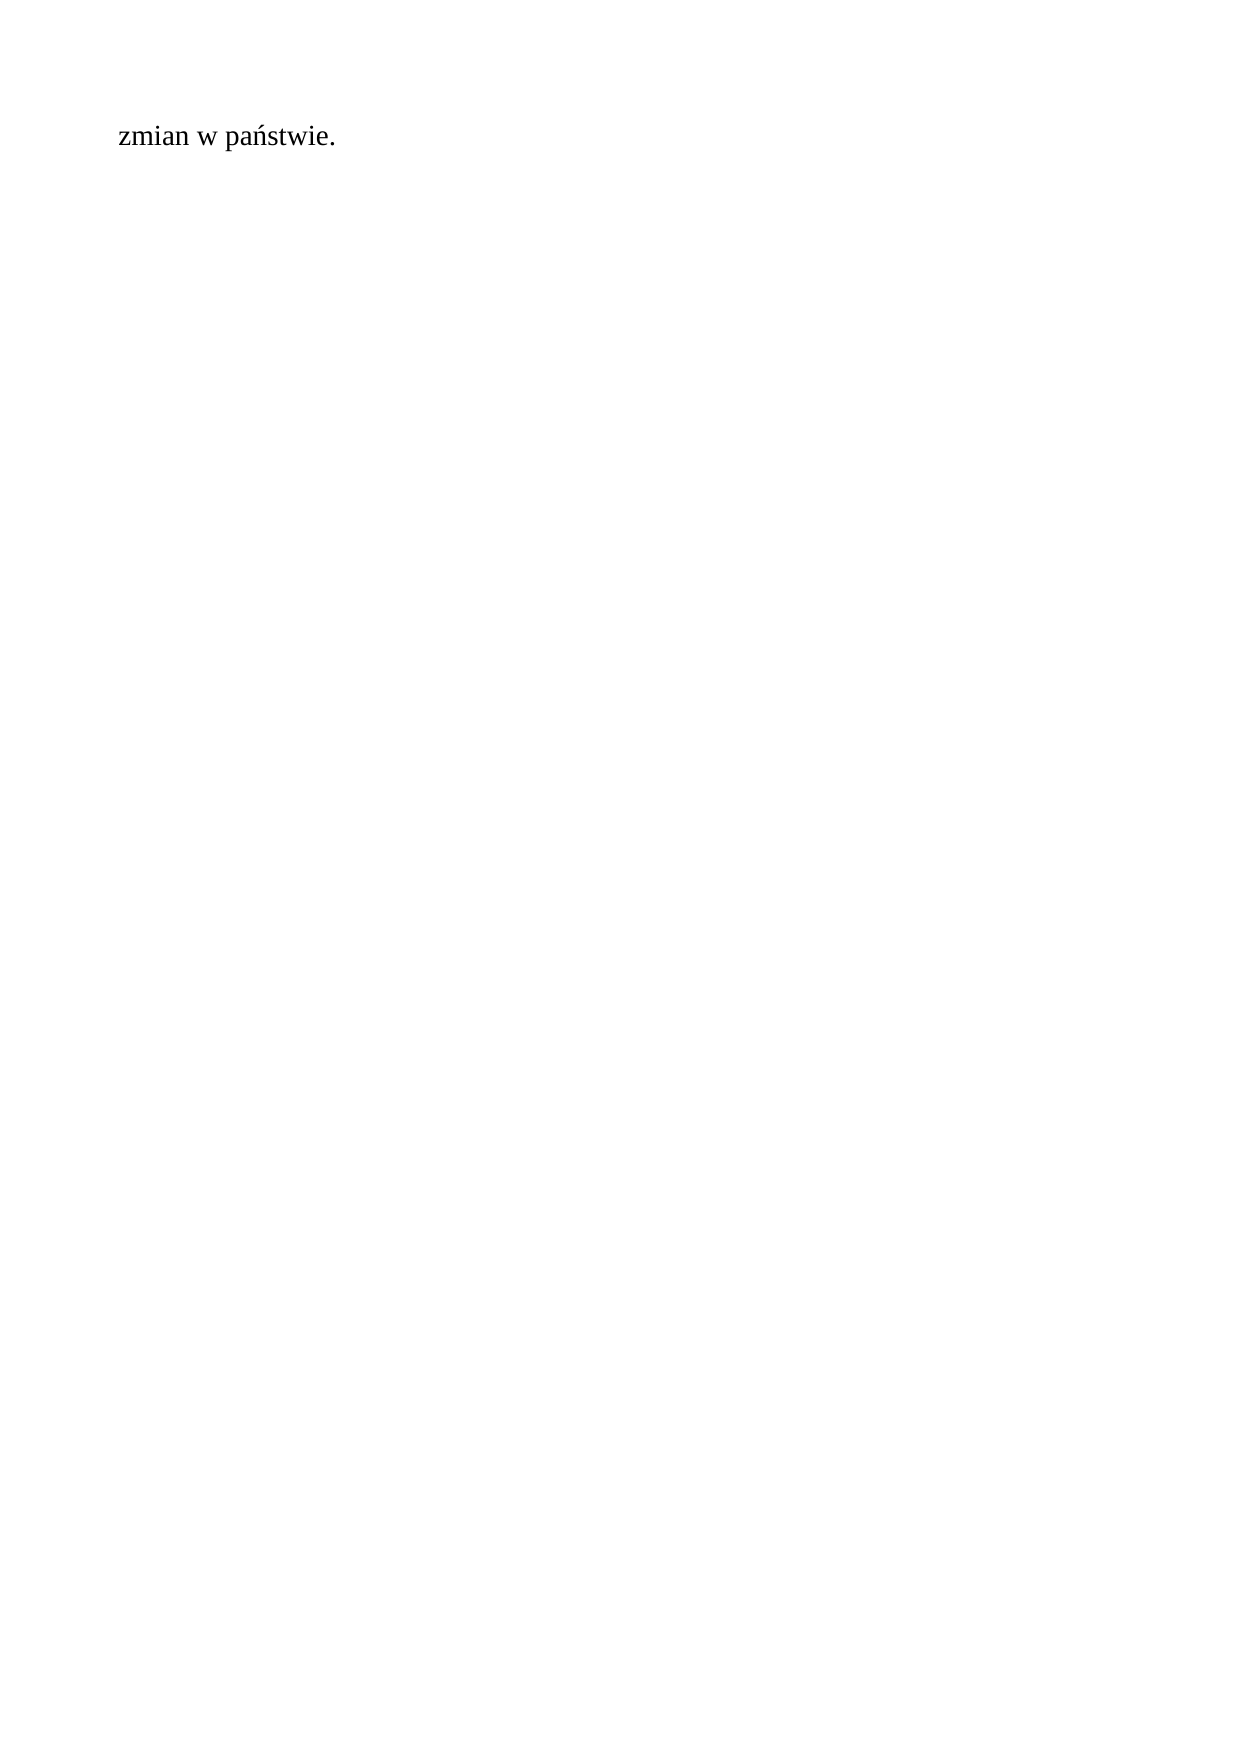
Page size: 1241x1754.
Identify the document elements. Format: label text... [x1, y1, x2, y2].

text zmian w państwie. [118, 118, 1122, 152]
